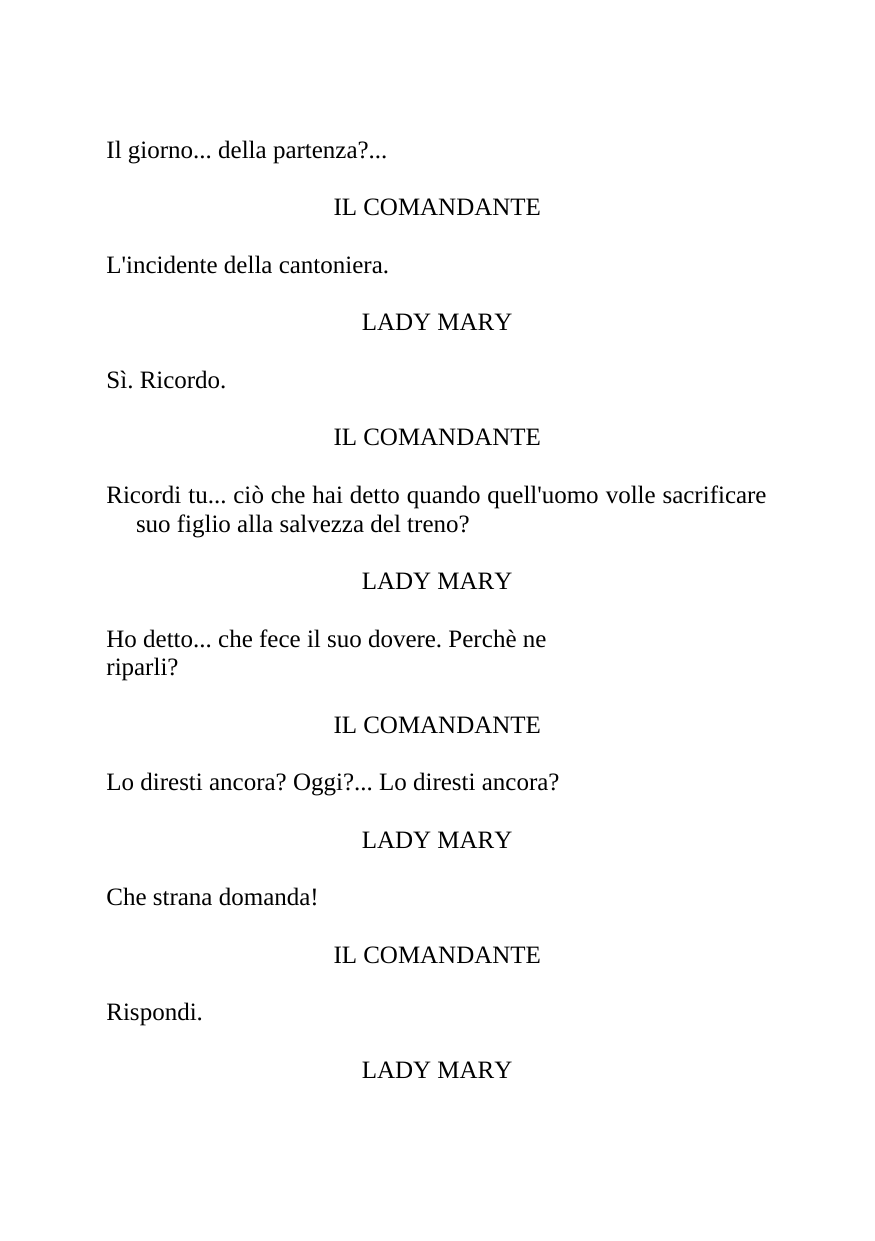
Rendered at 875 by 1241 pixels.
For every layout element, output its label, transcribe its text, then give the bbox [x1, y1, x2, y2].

text Il giorno... della partenza?... [106, 135, 768, 164]
text IL COMANDANTE [106, 422, 768, 451]
text Sì. Ricordo. [106, 365, 768, 394]
text LADY MARY [106, 825, 768, 854]
text IL COMANDANTE [106, 192, 768, 221]
text LADY MARY [106, 307, 768, 336]
text Ricordi tu... ciò che hai detto quando quell'uomo volle sacrificare suo figlio alla salvezza del treno? [106, 480, 768, 537]
text L'incidente della cantoniera. [106, 250, 768, 279]
text Che strana domanda! [106, 882, 768, 911]
text IL COMANDANTE [106, 940, 768, 969]
text Ho detto... che fece il suo dovere. Perchè ne [106, 624, 768, 652]
text riparli? [106, 652, 768, 681]
text Rispondi. [106, 997, 768, 1026]
text LADY MARY [106, 566, 768, 595]
text Lo diresti ancora? Oggi?... Lo diresti ancora? [106, 767, 768, 796]
text LADY MARY [106, 1055, 768, 1084]
text IL COMANDANTE [106, 710, 768, 739]
